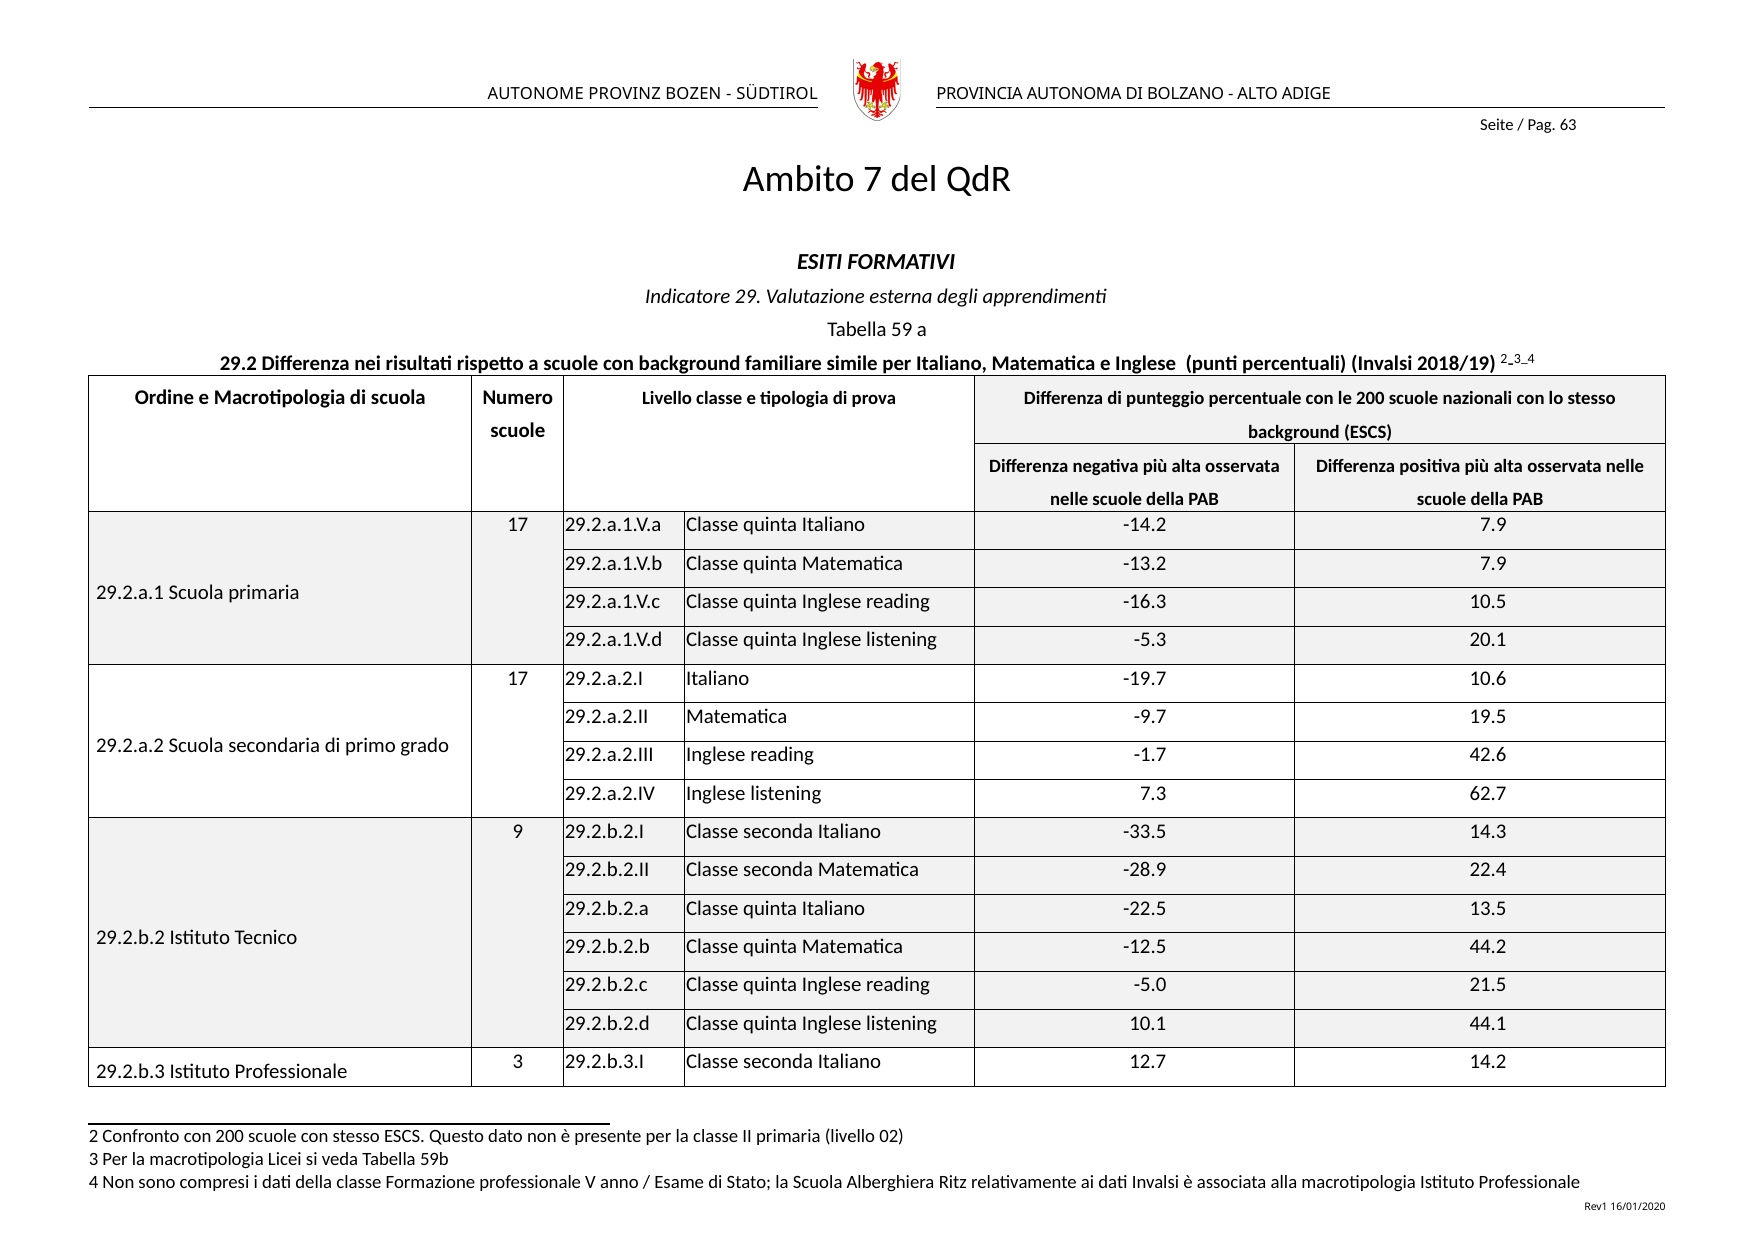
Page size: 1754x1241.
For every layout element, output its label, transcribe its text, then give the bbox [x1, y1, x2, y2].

table_cell 7.9 [1295, 550, 1665, 587]
table_cell 29.2.a.2 Scuola secondaria di primo grado [89, 665, 471, 817]
table_cell 9 [472, 818, 563, 1047]
table_cell -5.3 [975, 627, 1294, 664]
table_cell Differenza positiva più alta osservata nelle scuole della PAB [1295, 444, 1665, 511]
table_cell Inglese reading [685, 742, 974, 779]
table_cell -12.5 [975, 933, 1294, 971]
table_cell 29.2.a.2.III [564, 742, 684, 779]
table_cell Classe quinta Matematica [685, 933, 974, 971]
table_cell 10.6 [1295, 665, 1665, 702]
table_cell -14.2 [975, 512, 1294, 549]
table_cell 29.2.a.1.V.b [564, 550, 684, 587]
table_cell Classe quinta Inglese reading [685, 972, 974, 1009]
table_cell 29.2.b.2.d [564, 1010, 684, 1047]
table_cell -33.5 [975, 818, 1294, 856]
table_cell 29.2.a.2.IV [564, 780, 684, 817]
table_cell 29.2.a.2.I [564, 665, 684, 702]
table_cell 29.2.b.2.c [564, 972, 684, 1009]
table_cell 19.5 [1295, 703, 1665, 741]
table_cell 20.1 [1295, 627, 1665, 664]
table_cell 21.5 [1295, 972, 1665, 1009]
table_cell -1.7 [975, 742, 1294, 779]
table_cell -5.0 [975, 972, 1294, 1009]
table_cell 22.4 [1295, 857, 1665, 894]
table_cell 29.2.a.1.V.d [564, 627, 684, 664]
table_cell -19.7 [975, 665, 1294, 702]
table_cell 42.6 [1295, 742, 1665, 779]
table_cell 3 [472, 1048, 563, 1086]
table_cell 62.7 [1295, 780, 1665, 817]
table_cell Matematica [685, 703, 974, 741]
table_header Ambito 7 del QdR ESITI FORMATIVI Indicatore 29. Valutazione esterna degli apprendimenti Tabella 59 a 29.2 Differenza nei risultati rispetto a scuole con background familiare simile per Italiano, Matematica e Inglese (punti percentuali) (Invalsi 2018/19) -_ [89, 155, 1665, 375]
table_cell 12.7 [975, 1048, 1294, 1086]
table_cell 29.2.a.1.V.a [564, 512, 684, 549]
table_cell -22.5 [975, 895, 1294, 932]
table_cell 13.5 [1295, 895, 1665, 932]
table_cell 14.3 [1295, 818, 1665, 856]
table_cell 10.1 [975, 1010, 1294, 1047]
table_cell Livello classe e tipologia di prova [564, 376, 974, 511]
table_cell Italiano [685, 665, 974, 702]
table_cell 29.2.a.2.II [564, 703, 684, 741]
table_cell Classe seconda Italiano [685, 818, 974, 856]
table_cell 7.3 [975, 780, 1294, 817]
table_cell 29.2.a.1 Scuola primaria [89, 512, 471, 664]
table_cell 29.2.b.2.a [564, 895, 684, 932]
table_cell 29.2.a.1.V.c [564, 588, 684, 626]
table_cell Classe quinta Matematica [685, 550, 974, 587]
table_cell 29.2.b.3 Istituto Professionale [89, 1048, 471, 1086]
table_cell Classe quinta Inglese listening [685, 627, 974, 664]
table_cell -9.7 [975, 703, 1294, 741]
table_cell Ordine e Macrotipologia di scuola [89, 376, 471, 511]
table_cell 29.2.b.2.b [564, 933, 684, 971]
table_cell 17 [472, 512, 563, 664]
table_cell 44.2 [1295, 933, 1665, 971]
table_cell 29.2.b.3.I [564, 1048, 684, 1086]
table_cell Differenza di punteggio percentuale con le 200 scuole nazionali con lo stesso background (ESCS) [975, 376, 1665, 443]
table_cell Classe quinta Inglese reading [685, 588, 974, 626]
table_cell 14.2 [1295, 1048, 1665, 1086]
table_cell Classe quinta Inglese listening [685, 1010, 974, 1047]
table_cell 29.2.b.2.I [564, 818, 684, 856]
table_cell Numero scuole [472, 376, 563, 511]
table_cell -28.9 [975, 857, 1294, 894]
table_cell Classe seconda Italiano [685, 1048, 974, 1086]
table_cell Classe quinta Italiano [685, 512, 974, 549]
table_cell 29.2.b.2 Istituto Tecnico [89, 818, 471, 1047]
table_cell Differenza negativa più alta osservata nelle scuole della PAB [975, 444, 1294, 511]
table_cell Classe seconda Matematica [685, 857, 974, 894]
table_cell 29.2.b.2.II [564, 857, 684, 894]
table_cell -16.3 [975, 588, 1294, 626]
table_cell 10.5 [1295, 588, 1665, 626]
table_cell 44.1 [1295, 1010, 1665, 1047]
table_cell Inglese listening [685, 780, 974, 817]
table_cell 17 [472, 665, 563, 817]
table_cell Classe quinta Italiano [685, 895, 974, 932]
table_cell 7.9 [1295, 512, 1665, 549]
table_cell -13.2 [975, 550, 1294, 587]
